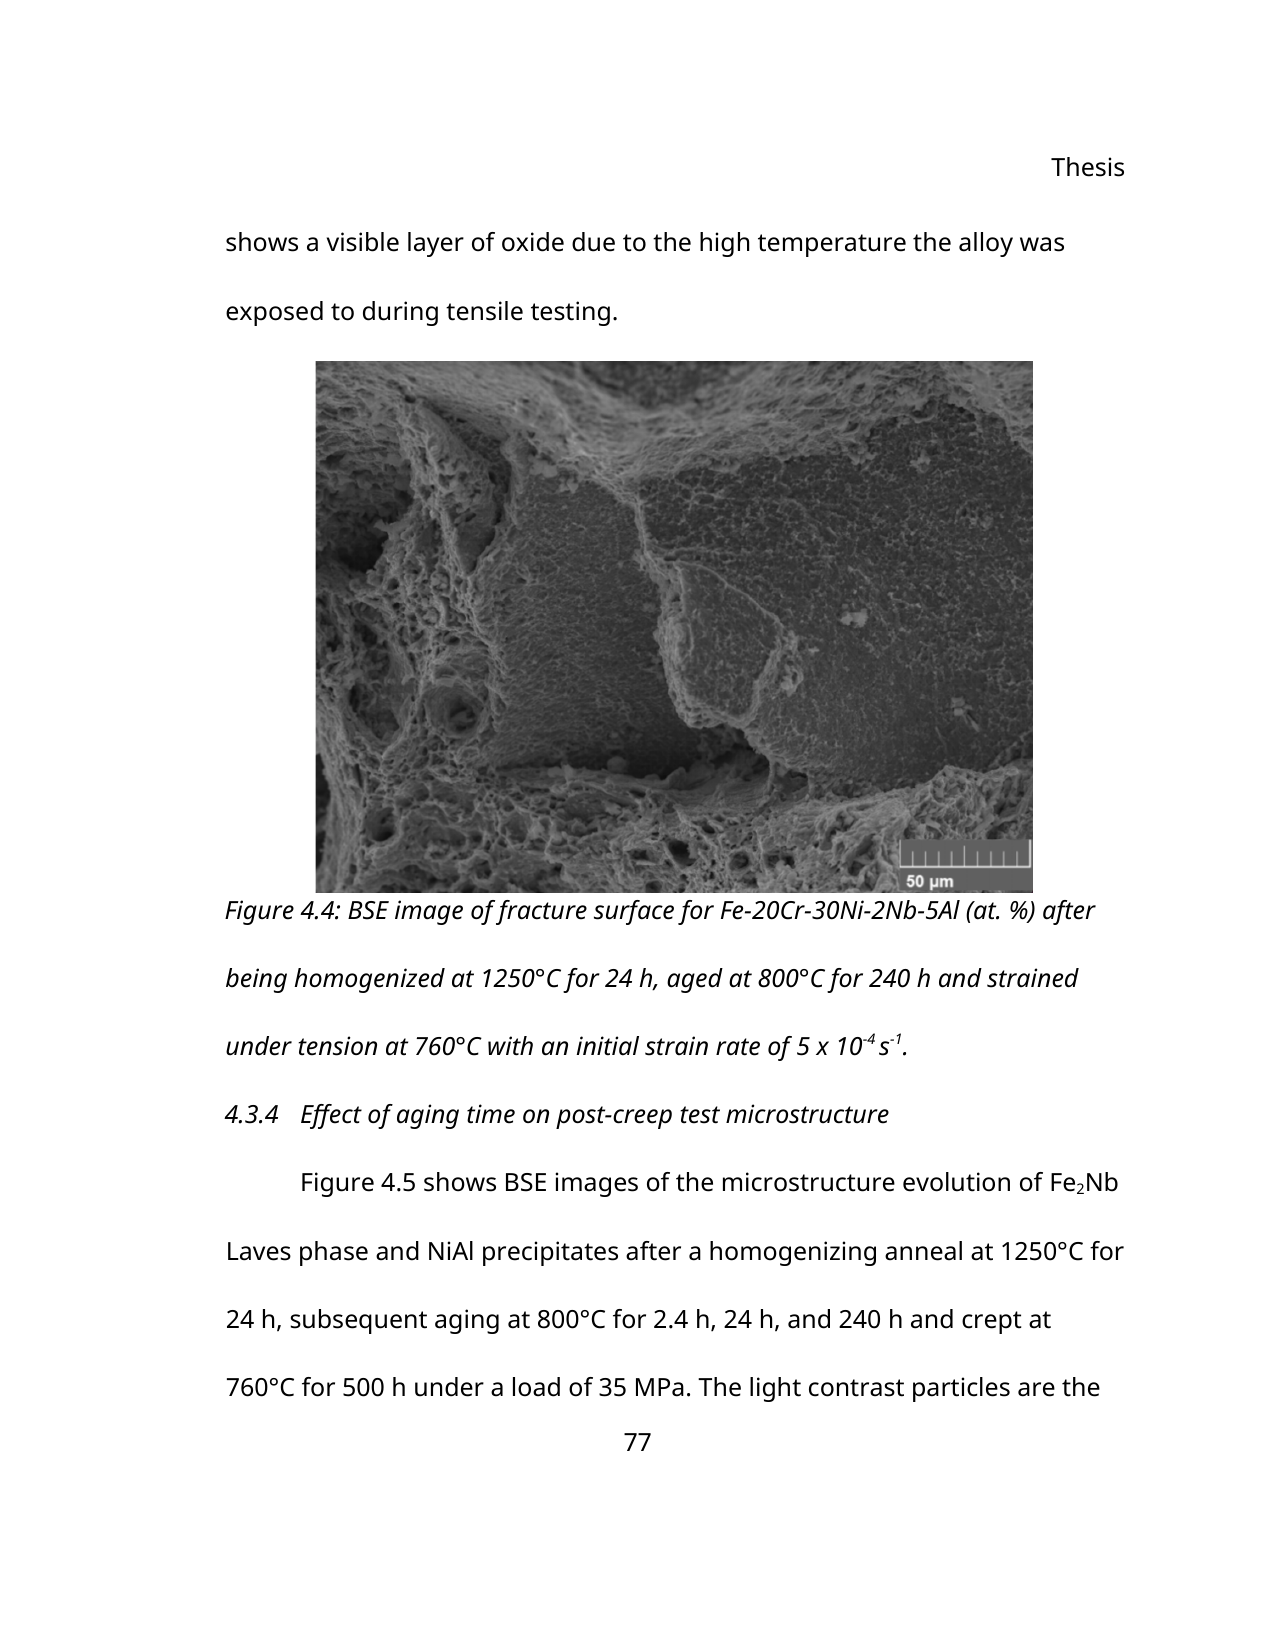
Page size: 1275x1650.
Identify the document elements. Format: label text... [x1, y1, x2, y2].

text Figure 4.4: BSE image of fracture surface for Fe-20Cr-30Ni-2Nb-5Al (at. %) after being homogenized at 1250°C for 24 h, aged at 800°C for 240 h and strained under tension at 760°C with an initial strain rate of 5 x 10-4 s-1. [224, 892, 1125, 1063]
text Figure 4.5 shows BSE images of the microstructure evolution of Fe2Nb Laves phase and NiAl precipitates after a homogenizing anneal at 1250°C for 24 h, subsequent aging at 800°C for 2.4 h, 24 h, and 240 h and crept at 760°C for 500 h under a load of 35 MPa. The light contrast particles are the [224, 1165, 1125, 1403]
picture [315, 361, 1033, 893]
text shows a visible layer of oxide due to the high temperature the alloy was exposed to during tensile testing. [224, 225, 1125, 327]
text 4.3.4 Effect of aging time on post-creep test microstructure [224, 1097, 1125, 1131]
